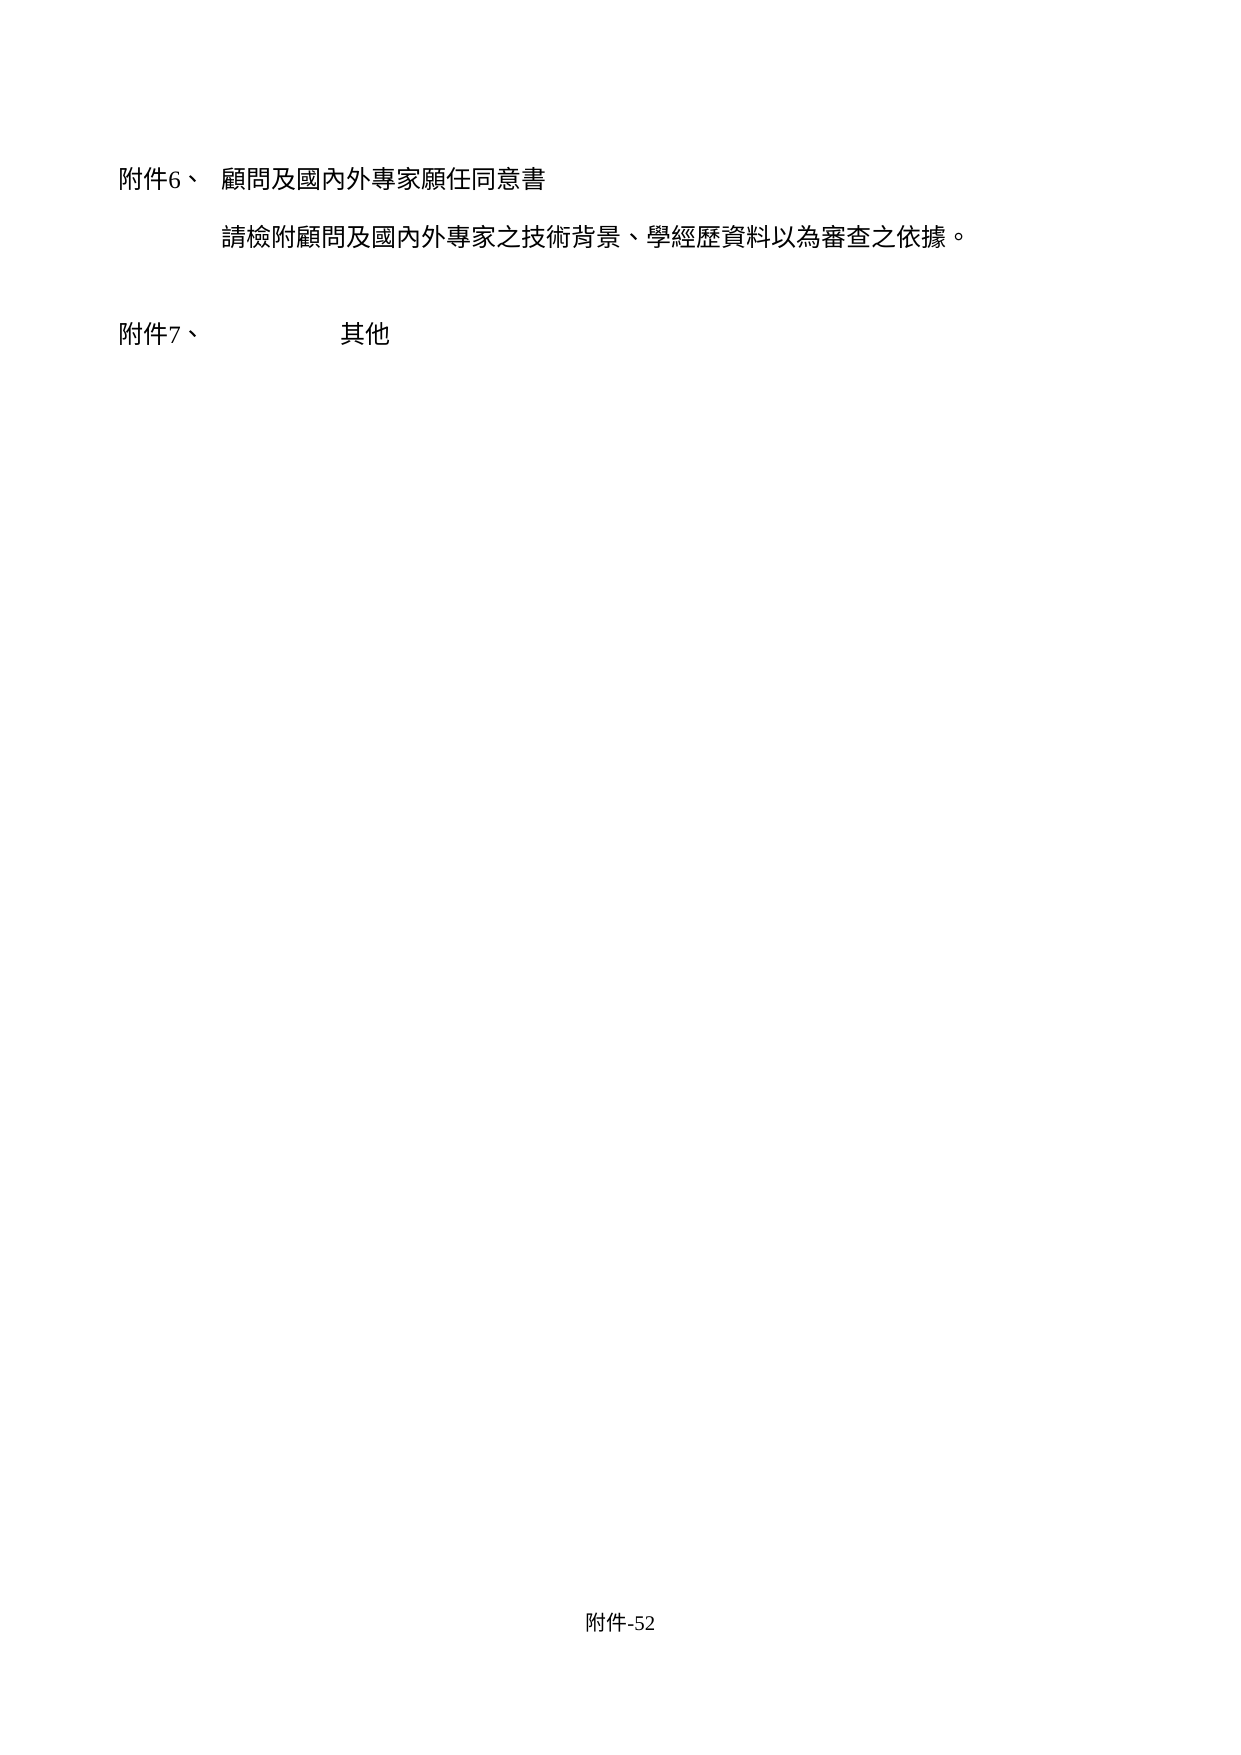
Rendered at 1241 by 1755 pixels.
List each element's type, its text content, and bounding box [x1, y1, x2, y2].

text 請檢附顧問及國內外專家之技術背景、學經歷資料以為審查之依據。 [221, 216, 1122, 253]
list 顧問及國內外專家願任同意書 [118, 156, 1122, 197]
list 其他 [118, 310, 1122, 351]
